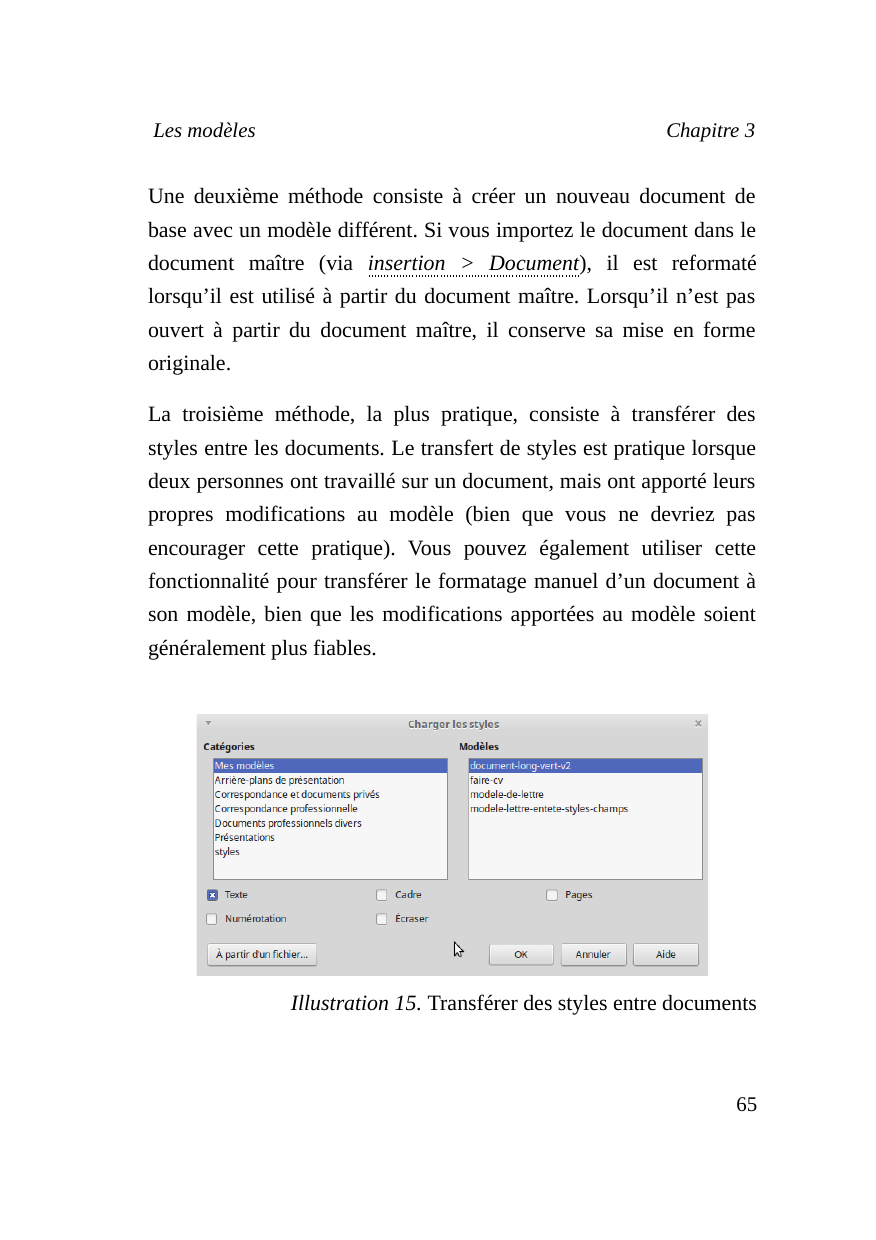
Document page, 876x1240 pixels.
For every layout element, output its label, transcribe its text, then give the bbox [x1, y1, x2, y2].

text Une deuxième méthode consiste à créer un nouveau document de base avec un modèle différent. Si vous importez le document dans le document maître (via insertion > Document), il est reformaté lorsqu’il est utilisé à partir du document maître. Lorsqu’il n’est pas ouvert à partir du document maître, il conserve sa mise en forme originale. [148, 177, 757, 377]
picture [196, 714, 709, 976]
text La troisième méthode, la plus pratique, consiste à transférer des styles entre les documents. Le transfert de styles est pratique lorsque deux personnes ont travaillé sur un document, mais ont apporté leurs propres modifications au modèle (bien que vous ne devriez pas encourager cette pratique). Vous pouvez également utiliser cette fonctionnalité pour transférer le formatage manuel d’un document à son modèle, bien que les modifications apportées au modèle soient généralement plus fiables. [148, 395, 757, 662]
subtitle Transférer des styles entre documents [148, 990, 757, 1015]
